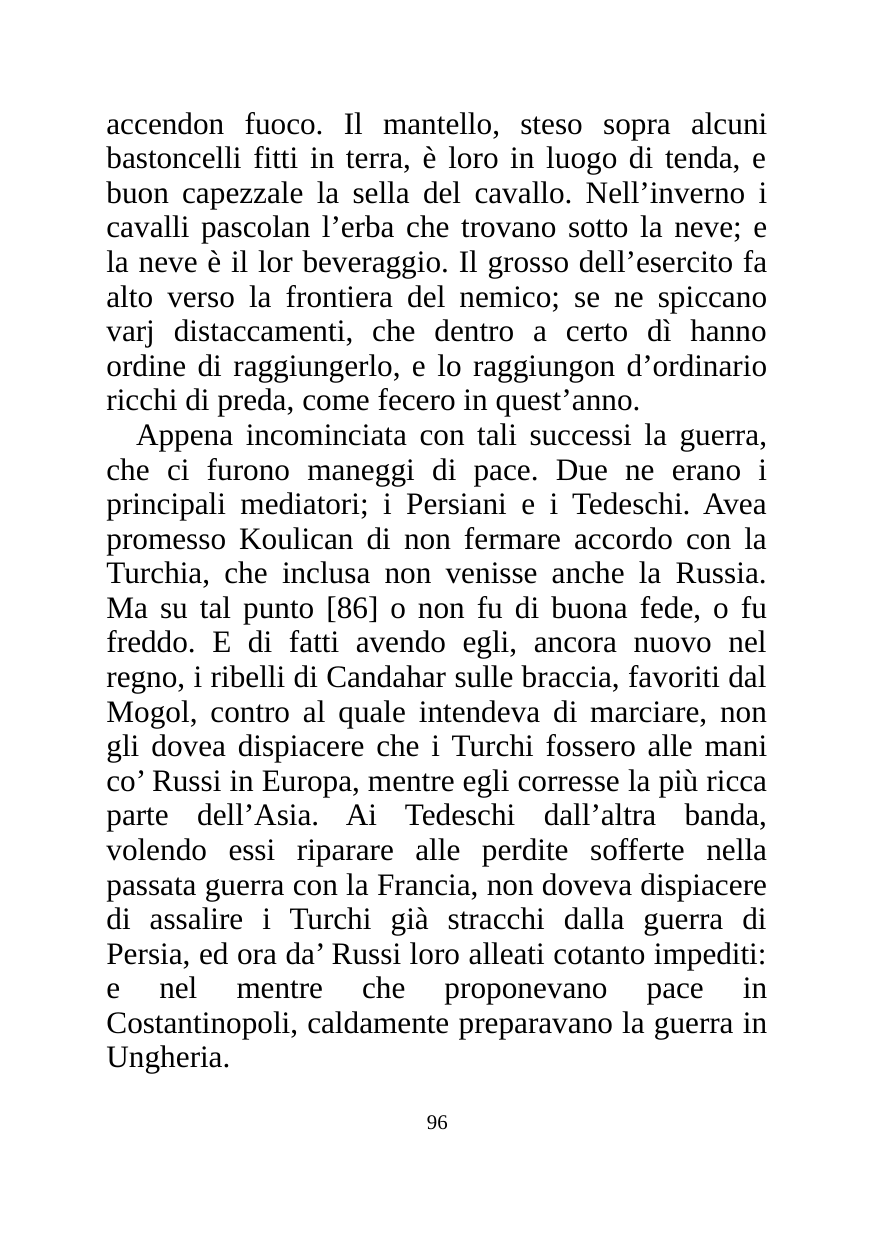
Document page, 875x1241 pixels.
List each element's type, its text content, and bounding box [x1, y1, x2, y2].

text Appena incominciata con tali successi la guerra, che ci furono maneggi di pace. Due ne erano i principali mediatori; i Persiani e i Tedeschi. Avea promesso Koulican di non fermare accordo con la Turchia, che inclusa non venisse anche la Russia. Ma su tal punto [86] o non fu di buona fede, o fu freddo. E di fatti avendo egli, ancora nuovo nel regno, i ribelli di Candahar sulle braccia, favoriti dal Mogol, contro al quale intendeva di marciare, non gli dovea dispiacere che i Turchi fossero alle mani co’ Russi in Europa, mentre egli corresse la più ricca parte dell’Asia. Ai Tedeschi dall’altra banda, volendo essi riparare alle perdite sofferte nella passata guerra con la Francia, non doveva dispiacere di assalire i Turchi già stracchi dalla guerra di Persia, ed ora da’ Russi loro alleati cotanto impediti: e nel mentre che proponevano pace in Costantinopoli, caldamente preparavano la guerra in Ungheria. [106, 417, 768, 1074]
text accendon fuoco. Il mantello, steso sopra alcuni bastoncelli fitti in terra, è loro in luogo di tenda, e buon capezzale la sella del cavallo. Nell’inverno i cavalli pascolan l’erba che trovano sotto la neve; e la neve è il lor beveraggio. Il grosso dell’esercito fa alto verso la frontiera del nemico; se ne spiccano varj distaccamenti, che dentro a certo dì hanno ordine di raggiungerlo, e lo raggiungon d’ordinario ricchi di preda, come fecero in quest’anno. [106, 106, 768, 417]
